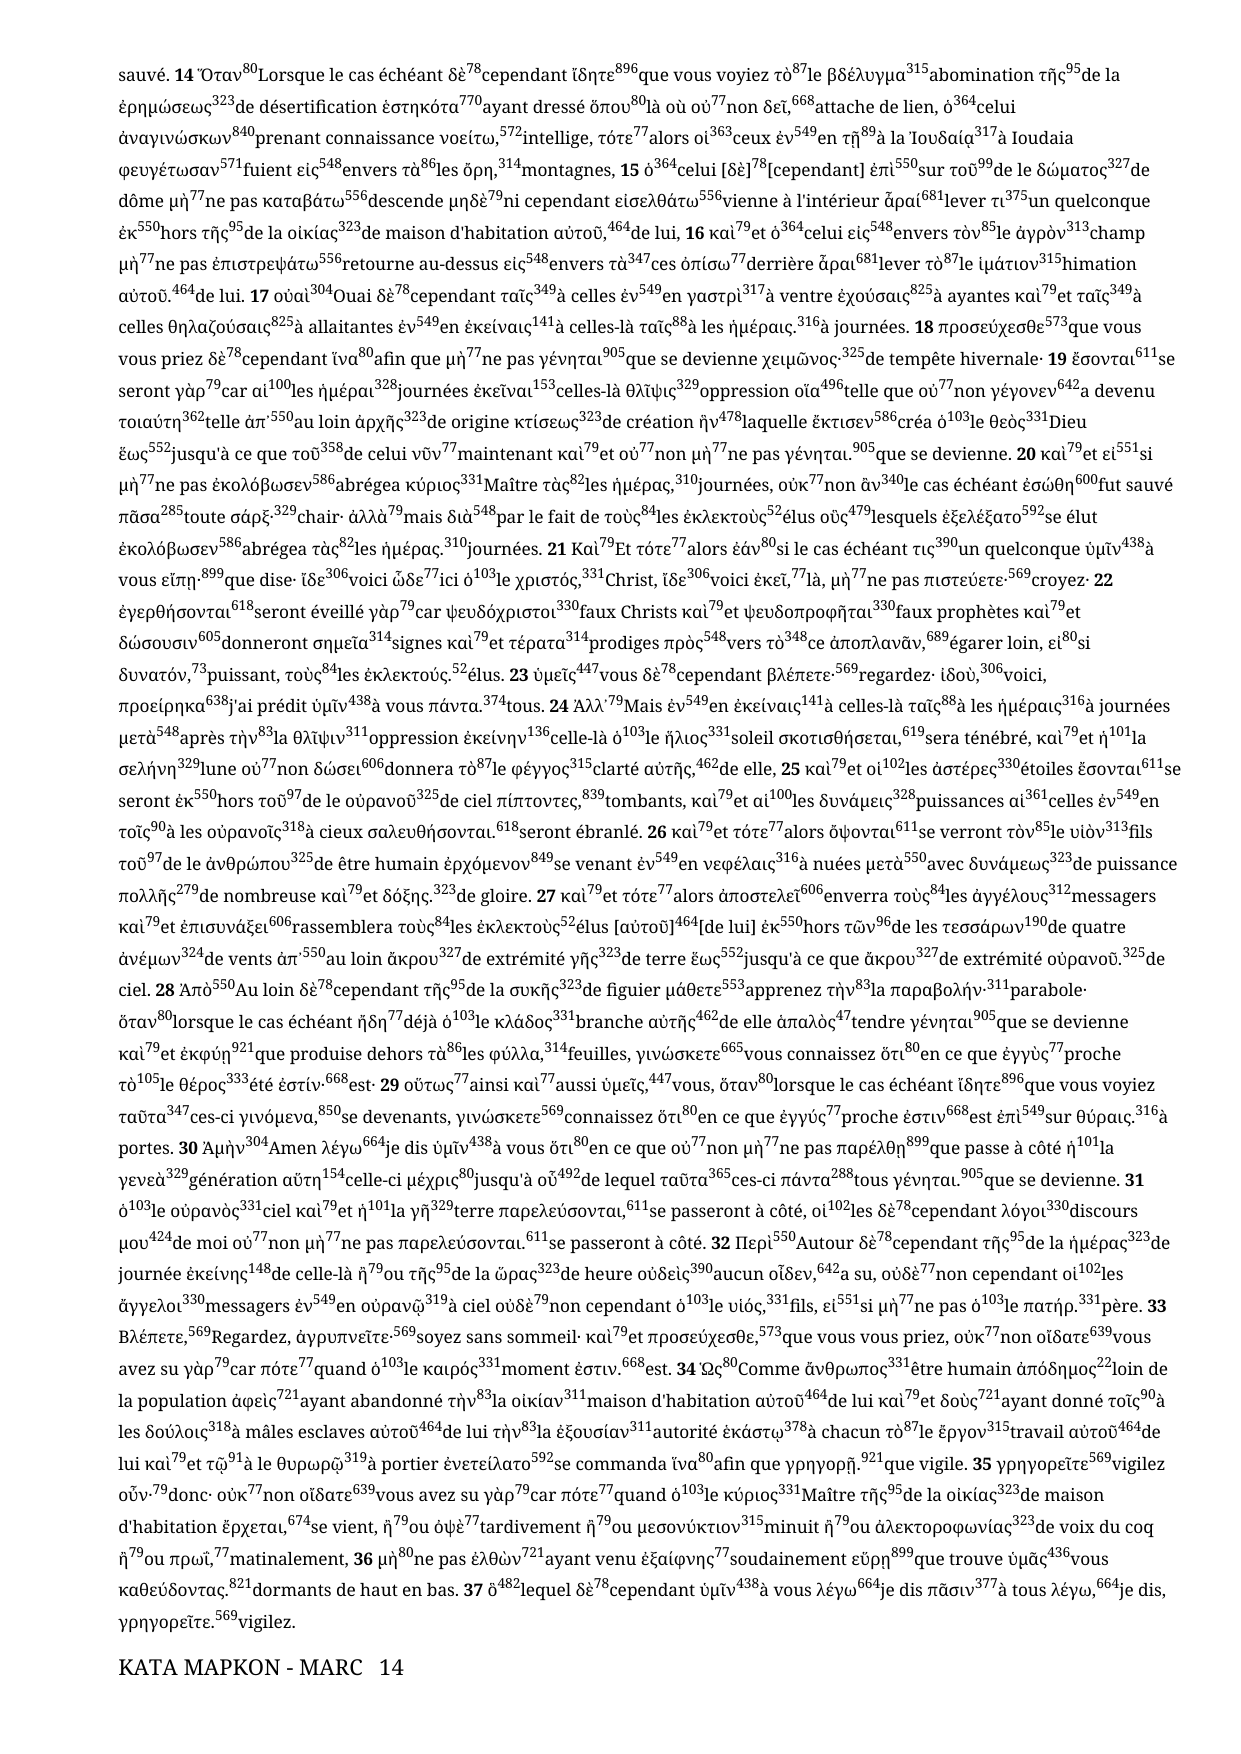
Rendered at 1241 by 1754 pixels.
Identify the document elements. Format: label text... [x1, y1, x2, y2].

text ΚΑΤΑ ΜΑΡΚΟΝ - MARC 14 [118, 1652, 1181, 1682]
text 1 Καὶ79Et ἐκπορευομένου861de se allant au dehors αὐτοῦ464de lui ἐκ550hors τοῦ99de le ἱεροῦ327de sanctuaire λέγει668dit αὐτῷ458à lui εἷς71un τῶν96de les μαθητῶν324de disciples αὐτοῦ·464de lui· διδάσκαλε,337enseignant, ἴδε306voici ποταποὶ173de quels λίθοι330pierres καὶ79et ποταπαὶ171de quelles οἰκοδομαί.328édifications en maison. 2 καὶ79et ὁ103le Ἰησοῦς331Iésous εἶπεν586dit αὐτῷ·458à lui· βλέπεις666tu regardes ταύτας135celles-ci τὰς82les μεγάλας1grandes οἰκοδομάς;310édifications en maison; οὐ77non μὴ77ne pas ἀφεθῇ911que soit abandonné ὧδε77ici λίθος331pierre ἐπὶ548sur λίθον313pierre ὃς498lequel οὐ77non μὴ77ne pas καταλυθῇ.911que soit délié vers le bas. 3 Καὶ79Et καθημένου861de se étant assis αὐτοῦ464de lui εἰς548envers τὸ87le ὄρος315montagne τῶν94de les ἐλαιῶν322de oliviers κατέναντι552en contre face τοῦ99de le ἱεροῦ327de sanctuaire ἐπηρώτα625demandait sur αὐτὸν452lui κατ᾽548selon ἰδίαν544en propre Πέτρος331Pierre καὶ79et Ἰάκωβος331Iakobos καὶ79et Ἰωάννης331Ioannes καὶ79et Ἀνδρέας·331André· 4 εἰπὸν554dis ἡμῖν,419à nous, πότε77quand ταῦτα365ces-ci ἔσται612se sera καὶ79et τί399quel τὸ105le σημεῖον333signe ὅταν80lorsque le cas échéant μέλλῃ921que immine ταῦτα365ces-ci συντελεῖσθαι692être achevé ensemble πάντα;288tous; 5 Ὁ103Le δὲ78cependant Ἰησοῦς331Iésous ἤρξατο592se origina λέγειν689dire αὐτοῖς·457à eux· βλέπετε569regardez μή80ne pas τις390un quelconque ὑμᾶς436vous πλανήσῃ·899que égare· 6 πολλοὶ389nombreux ἐλεύσονται611se viendront ἐπὶ549sur τῷ93à le ὀνόματί321à nom μου424de moi λέγοντες839disants ὅτι80en ce que ἐγώ431moi εἰμι,664je suis, καὶ79et πολλοὺς372nombreux πλανήσουσιν.605égareront. 7 ὅταν80lorsque le cas échéant δὲ78cependant ἀκούσητε896que vous écoutiez πολέμους312guerres καὶ79et ἀκοὰς310ouïes πολέμων,324de guerres, μὴ77ne pas θροεῖσθε·577soyez bruissés· δεῖ668attache de lien γενέσθαι,682se devenir, ἀλλ᾽79mais οὔπω77non encore τὸ105le τέλος.333achèvement. 8 ἐγερθήσεται619sera éveillé γὰρ79car ἔθνος333ethnie ἐπ᾽548sur ἔθνος315ethnie καὶ79et βασιλεία329royauté ἐπὶ548sur βασιλείαν,311royauté, ἔσονται611se seront σεισμοὶ330séismes κατὰ548selon τόπους,312lieux, ἔσονται611se seront λιμοί·330famines· ἀρχὴ329origine ὠδίνων322de douleurs d'accouchements ταῦτα.365ces-ci. 9 Βλέπετε569Regardez δὲ78cependant ὑμεῖς447vous ἑαυτούς·515vous-mêmes· παραδώσουσιν605livreront ὑμᾶς436vous εἰς548envers συνέδρια314sanhédrins καὶ79et εἰς548envers συναγωγὰς310synagogues δαρήσεσθε616vous serez pelé καὶ79et ἐπὶ550sur ἡγεμόνων324de gouverneurs καὶ79et βασιλέων324de rois σταθήσεσθε616vous serez dressé ἕνεκεν552à cause ἐμοῦ424de moi εἰς548envers μαρτύριον315témoignage αὐτοῖς.457à eux. 10 καὶ79et εἰς548envers πάντα270tous τὰ86les ἔθνη314ethnies πρῶτον77premièrement δεῖ668attache de lien κηρυχθῆναι683être annoncé τὸ87le εὐαγγέλιον.315évangile. 11 καὶ79et ὅταν80lorsque le cas échéant ἄγωσιν920que conduisent ὑμᾶς436vous παραδιδόντες,839livrants, μὴ79ne pas προμεριμνᾶτε569inquiétez d'avance τί399quel λαλήσητε,896que vous bavardiez, ἀλλ᾽79mais ὃ500lequel ἐὰν340si le cas échéant δοθῇ911que soit donné ὑμῖν438à vous ἐν549en ἐκείνῃ142à celle-là τῇ89à la ὥρᾳ317à heure τοῦτο348ce-ci λαλεῖτε·569bavardez· οὐ77non γάρ79car ἐστε665vous êtes ὑμεῖς447vous οἱ363ceux λαλοῦντες839bavardants ἀλλὰ79mais τὸ105le πνεῦμα333souffle τὸ105le ἅγιον.24saint. 12 Καὶ79Et παραδώσει606livrera ἀδελφὸς331frère ἀδελφὸν313frère εἰς548envers θάνατον313trépas καὶ79et πατὴρ331père τέκνον,315enfant, καὶ79et ἐπαναστήσονται611se redresseront au-dessus τέκνα332enfants ἐπὶ548sur γονεῖς312parents géniteurs καὶ79et θανατώσουσιν605mettront à trépas αὐτούς·451eux· 13 καὶ79et ἔσεσθε609vous vous serez μισούμενοι890étants haïs ὑπὸ550sous πάντων383de tous διὰ548par le fait de τὸ87le ὄνομά315nom μου.424de moi. ὁ364celui δὲ78cependant ὑπομείνας721ayant résisté en restant sous εἰς548envers τέλος315achèvement οὗτος364celui-ci σωθήσεται.619sera sauvé. 14 Ὅταν80Lorsque le cas échéant δὲ78cependant ἴδητε896que vous voyiez τὸ87le βδέλυγμα315abomination τῆς95de la ἐρημώσεως323de désertification ἑστηκότα770ayant dressé ὅπου80là où οὐ77non δεῖ,668attache de lien, ὁ364celui ἀναγινώσκων840prenant connaissance νοείτω,572intellige, τότε77alors οἱ363ceux ἐν549en τῇ89à la Ἰουδαίᾳ317à Ioudaia φευγέτωσαν571fuient εἰς548envers τὰ86les ὄρη,314montagnes, 15 ὁ364celui [δὲ]78[cependant] ἐπὶ550sur τοῦ99de le δώματος327de dôme μὴ77ne pas καταβάτω556descende μηδὲ79ni cependant εἰσελθάτω556vienne à l'intérieur ἆραί681lever τι375un quelconque ἐκ550hors τῆς95de la οἰκίας323de maison d'habitation αὐτοῦ,464de lui, 16 καὶ79et ὁ364celui εἰς548envers τὸν85le ἀγρὸν313champ μὴ77ne pas ἐπιστρεψάτω556retourne au-dessus εἰς548envers τὰ347ces ὀπίσω77derrière ἆραι681lever τὸ87le ἱμάτιον315himation αὐτοῦ.464de lui. 17 οὐαὶ304Ouai δὲ78cependant ταῖς349à celles ἐν549en γαστρὶ317à ventre ἐχούσαις825à ayantes καὶ79et ταῖς349à celles θηλαζούσαις825à allaitantes ἐν549en ἐκείναις141à celles-là ταῖς88à les ἡμέραις.316à journées. 18 προσεύχεσθε573que vous vous priez δὲ78cependant ἵνα80afin que μὴ77ne pas γένηται905que se devienne χειμῶνος·325de tempête hivernale· 19 ἔσονται611se seront γὰρ79car αἱ100les ἡμέραι328journées ἐκεῖναι153celles-là θλῖψις329oppression οἵα496telle que οὐ77non γέγονεν642a devenu τοιαύτη362telle ἀπ᾽550au loin ἀρχῆς323de origine κτίσεως323de création ἣν478laquelle ἔκτισεν586créa ὁ103le θεὸς331Dieu ἕως552jusqu'à ce que τοῦ358de celui νῦν77maintenant καὶ79et οὐ77non μὴ77ne pas γένηται.905que se devienne. 20 καὶ79et εἰ551si μὴ77ne pas ἐκολόβωσεν586abrégea κύριος331Maître τὰς82les ἡμέρας,310journées, οὐκ77non ἂν340le cas échéant ἐσώθη600fut sauvé πᾶσα285toute σάρξ·329chair· ἀλλὰ79mais διὰ548par le fait de τοὺς84les ἐκλεκτοὺς52élus οὓς479lesquels ἐξελέξατο592se élut ἐκολόβωσεν586abrégea τὰς82les ἡμέρας.310journées. 21 Καὶ79Et τότε77alors ἐάν80si le cas échéant τις390un quelconque ὑμῖν438à vous εἴπῃ·899que dise· ἴδε306voici ὧδε77ici ὁ103le χριστός,331Christ, ἴδε306voici ἐκεῖ,77là, μὴ77ne pas πιστεύετε·569croyez· 22 ἐγερθήσονται618seront éveillé γὰρ79car ψευδόχριστοι330faux Christs καὶ79et ψευδοπροφῆται330faux prophètes καὶ79et δώσουσιν605donneront σημεῖα314signes καὶ79et τέρατα314prodiges πρὸς548vers τὸ348ce ἀποπλανᾶν,689égarer loin, εἰ80si δυνατόν,73puissant, τοὺς84les ἐκλεκτούς.52élus. 23 ὑμεῖς447vous δὲ78cependant βλέπετε·569regardez· ἰδοὺ,306voici, προείρηκα638j'ai prédit ὑμῖν438à vous πάντα.374tous. 24 Ἀλλ᾽79Mais ἐν549en ἐκείναις141à celles-là ταῖς88à les ἡμέραις316à journées μετὰ548après τὴν83la θλῖψιν311oppression ἐκείνην136celle-là ὁ103le ἥλιος331soleil σκοτισθήσεται,619sera ténébré, καὶ79et ἡ101la σελήνη329lune οὐ77non δώσει606donnera τὸ87le φέγγος315clarté αὐτῆς,462de elle, 25 καὶ79et οἱ102les ἀστέρες330étoiles ἔσονται611se seront ἐκ550hors τοῦ97de le οὐρανοῦ325de ciel πίπτοντες,839tombants, καὶ79et αἱ100les δυνάμεις328puissances αἱ361celles ἐν549en τοῖς90à les οὐρανοῖς318à cieux σαλευθήσονται.618seront ébranlé. 26 καὶ79et τότε77alors ὄψονται611se verront τὸν85le υἱὸν313fils τοῦ97de le ἀνθρώπου325de être humain ἐρχόμενον849se venant ἐν549en νεφέλαις316à nuées μετὰ550avec δυνάμεως323de puissance πολλῆς279de nombreuse καὶ79et δόξης.323de gloire. 27 καὶ79et τότε77alors ἀποστελεῖ606enverra τοὺς84les ἀγγέλους312messagers καὶ79et ἐπισυνάξει606rassemblera τοὺς84les ἐκλεκτοὺς52élus [αὐτοῦ]464[de lui] ἐκ550hors τῶν96de les τεσσάρων190de quatre ἀνέμων324de vents ἀπ᾽550au loin ἄκρου327de extrémité γῆς323de terre ἕως552jusqu'à ce que ἄκρου327de extrémité οὐρανοῦ.325de ciel. 28 Ἀπὸ550Au loin δὲ78cependant τῆς95de la συκῆς323de figuier μάθετε553apprenez τὴν83la παραβολήν·311parabole· ὅταν80lorsque le cas échéant ἤδη77déjà ὁ103le κλάδος331branche αὐτῆς462de elle ἁπαλὸς47tendre γένηται905que se devienne καὶ79et ἐκφύῃ921que produise dehors τὰ86les φύλλα,314feuilles, γινώσκετε665vous connaissez ὅτι80en ce que ἐγγὺς77proche τὸ105le θέρος333été ἐστίν·668est· 29 οὕτως77ainsi καὶ77aussi ὑμεῖς,447vous, ὅταν80lorsque le cas échéant ἴδητε896que vous voyiez ταῦτα347ces-ci γινόμενα,850se devenants, γινώσκετε569connaissez ὅτι80en ce que ἐγγύς77proche ἐστιν668est ἐπὶ549sur θύραις.316à portes. 30 Ἀμὴν304Amen λέγω664je dis ὑμῖν438à vous ὅτι80en ce que οὐ77non μὴ77ne pas παρέλθῃ899que passe à côté ἡ101la γενεὰ329génération αὕτη154celle-ci μέχρις80jusqu'à οὗ492de lequel ταῦτα365ces-ci πάντα288tous γένηται.905que se devienne. 31 ὁ103le οὐρανὸς331ciel καὶ79et ἡ101la γῆ329terre παρελεύσονται,611se passeront à côté, οἱ102les δὲ78cependant λόγοι330discours μου424de moi οὐ77non μὴ77ne pas παρελεύσονται.611se passeront à côté. 32 Περὶ550Autour δὲ78cependant τῆς95de la ἡμέρας323de journée ἐκείνης148de celle-là ἢ79ou τῆς95de la ὥρας323de heure οὐδεὶς390aucun οἶδεν,642a su, οὐδὲ77non cependant οἱ102les ἄγγελοι330messagers ἐν549en οὐρανῷ319à ciel οὐδὲ79non cependant ὁ103le υἱός,331fils, εἰ551si μὴ77ne pas ὁ103le πατήρ.331père. 33 Βλέπετε,569Regardez, ἀγρυπνεῖτε·569soyez sans sommeil· καὶ79et προσεύχεσθε,573que vous vous priez, οὐκ77non οἴδατε639vous avez su γὰρ79car πότε77quand ὁ103le καιρός331moment ἐστιν.668est. 34 Ὡς80Comme ἄνθρωπος331être humain ἀπόδημος22loin de la population ἀφεὶς721ayant abandonné τὴν83la οἰκίαν311maison d'habitation αὐτοῦ464de lui καὶ79et δοὺς721ayant donné τοῖς90à les δούλοις318à mâles esclaves αὐτοῦ464de lui τὴν83la ἐξουσίαν311autorité ἑκάστῳ378à chacun τὸ87le ἔργον315travail αὐτοῦ464de lui καὶ79et τῷ91à le θυρωρῷ319à portier ἐνετείλατο592se commanda ἵνα80afin que γρηγορῇ.921que vigile. 35 γρηγορεῖτε569vigilez οὖν·79donc· οὐκ77non οἴδατε639vous avez su γὰρ79car πότε77quand ὁ103le κύριος331Maître τῆς95de la οἰκίας323de maison d'habitation ἔρχεται,674se vient, ἢ79ou ὀψὲ77tardivement ἢ79ou μεσονύκτιον315minuit ἢ79ou ἀλεκτοροφωνίας323de voix du coq ἢ79ou πρωΐ,77matinalement, 36 μὴ80ne pas ἐλθὼν721ayant venu ἐξαίφνης77soudainement εὕρῃ899que trouve ὑμᾶς436vous καθεύδοντας.821dormants de haut en bas. 37 ὃ482lequel δὲ78cependant ὑμῖν438à vous λέγω664je dis πᾶσιν377à tous λέγω,664je dis, γρηγορεῖτε.569vigilez. [118, 59, 1181, 1633]
